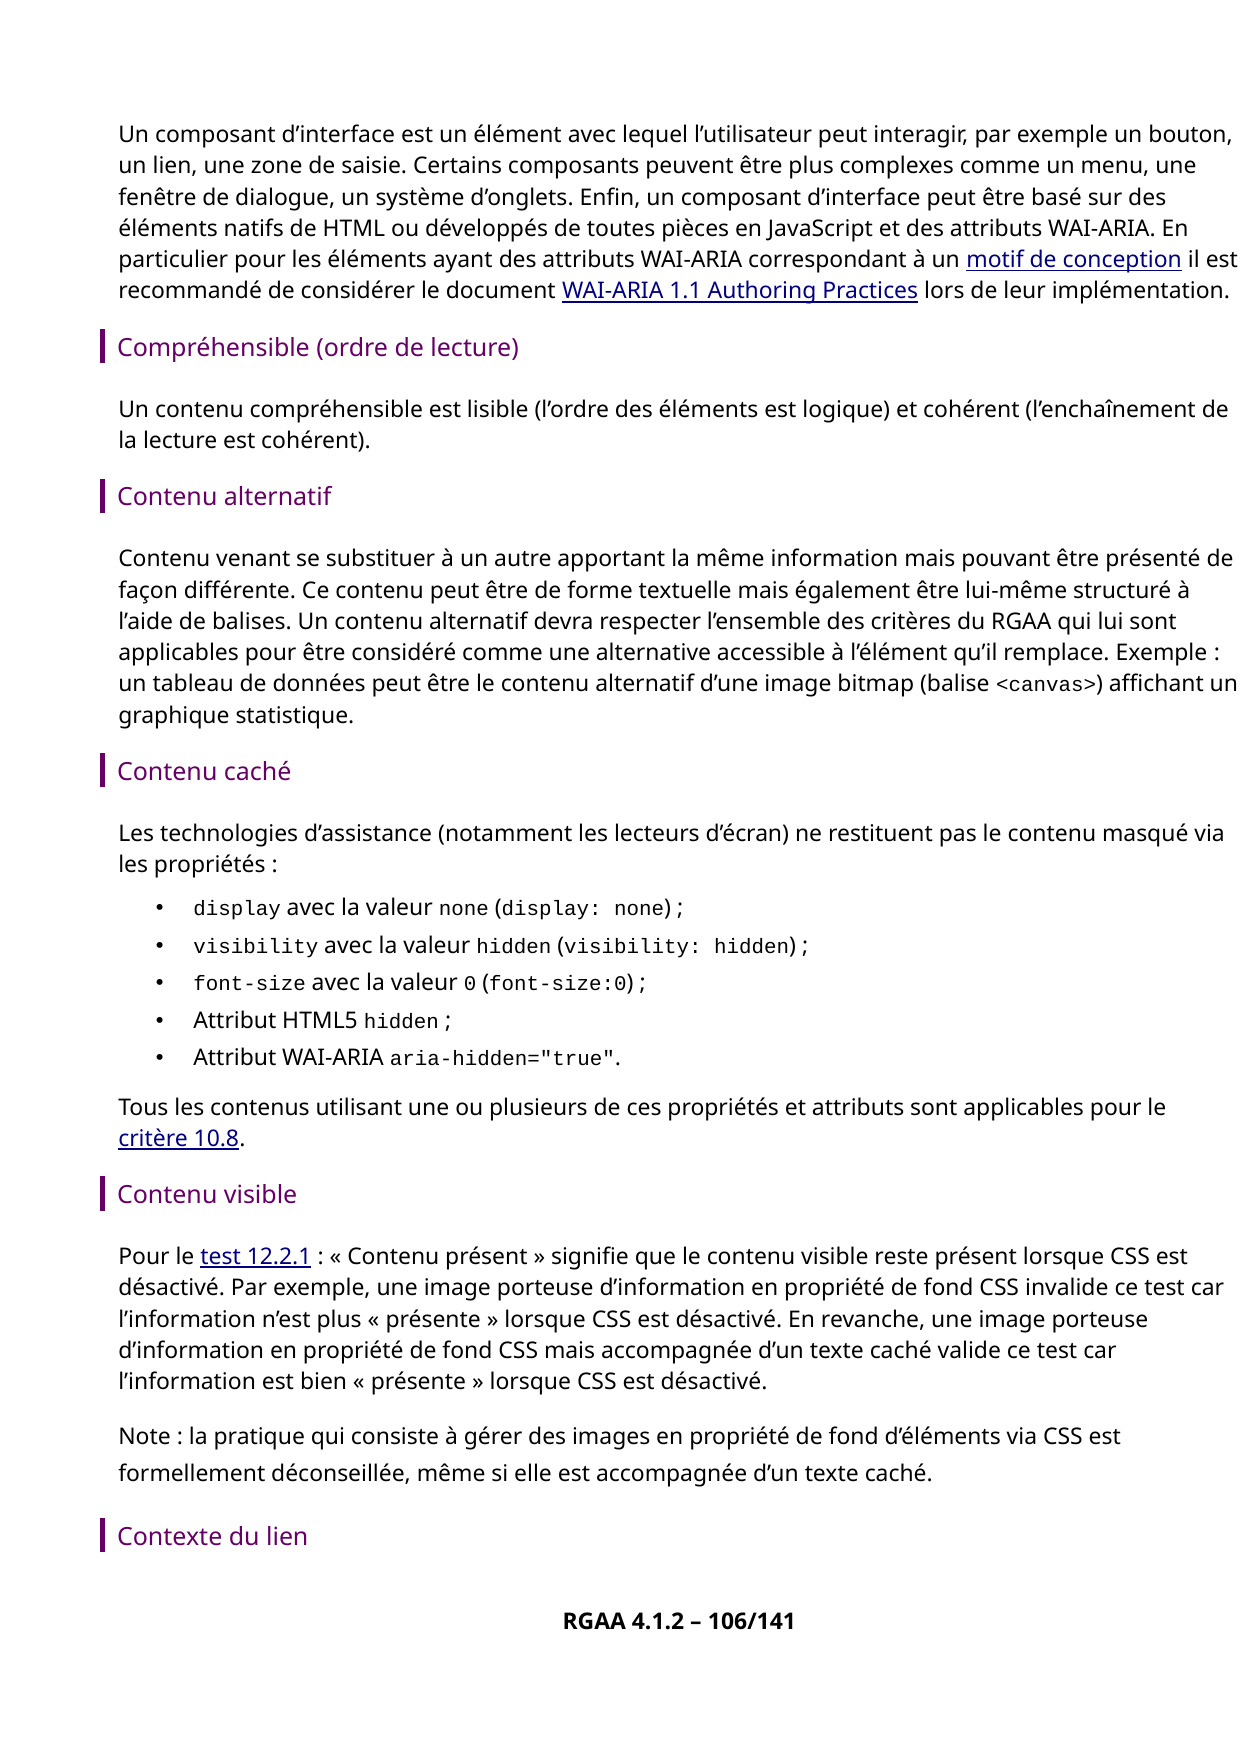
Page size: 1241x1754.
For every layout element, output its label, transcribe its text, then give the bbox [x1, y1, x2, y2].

text Pour le test 12.2.1 : « Contenu présent » signifie que le contenu visible reste présent lorsque CSS est désactivé. Par exemple, une image porteuse d’information en propriété de fond CSS invalide ce test car l’information n’est plus « présente » lorsque CSS est désactivé. En revanche, une image porteuse d’information en propriété de fond CSS mais accompagnée d’un texte caché valide ce test car l’information est bien « présente » lorsque CSS est désactivé. [118, 1240, 1240, 1396]
text Note : la pratique qui consiste à gérer des images en propriété de fond d’éléments via CSS est formellement déconseillée, même si elle est accompagnée d’un texte caché. [118, 1420, 1240, 1488]
list Attribut HTML5 hidden ; [156, 1004, 1240, 1035]
text Tous les contenus utilisant une ou plusieurs de ces propriétés et attributs sont applicables pour le critère 10.8. [118, 1090, 1240, 1153]
text Contenu venant se substituer à un autre apportant la même information mais pouvant être présenté de façon différente. Ce contenu peut être de forme textuelle mais également être lui-même structuré à l’aide de balises. Un contenu alternatif devra respecter l’ensemble des critères du RGAA qui lui sont applicables pour être considéré comme une alternative accessible à l’élément qu’il remplace. Exemple : un tableau de données peut être le contenu alternatif d’une image bitmap (balise <canvas>) affichant un graphique statistique. [118, 542, 1240, 730]
list display avec la valeur none (display: none) ; [156, 891, 1240, 922]
list visibility avec la valeur hidden (visibility: hidden) ; [156, 929, 1240, 960]
text Un contenu compréhensible est lisible (l’ordre des éléments est logique) et cohérent (l’enchaînement de la lecture est cohérent). [118, 393, 1240, 455]
list Attribut WAI-ARIA aria-hidden="true". [156, 1041, 1240, 1072]
subtitle Contenu visible [105, 1176, 1240, 1211]
text Les technologies d’assistance (notamment les lecteurs d’écran) ne restituent pas le contenu masqué via les propriétés : [118, 817, 1240, 879]
list font-size avec la valeur 0 (font-size:0) ; [156, 966, 1240, 997]
subtitle Contenu alternatif [105, 479, 1240, 513]
subtitle Contenu caché [105, 753, 1240, 787]
subtitle Contexte du lien [105, 1518, 1240, 1552]
subtitle Compréhensible (ordre de lecture) [105, 329, 1240, 363]
text Un composant d’interface est un élément avec lequel l’utilisateur peut interagir, par exemple un bouton, un lien, une zone de saisie. Certains composants peuvent être plus complexes comme un menu, une fenêtre de dialogue, un système d’onglets. Enfin, un composant d’interface peut être basé sur des éléments natifs de HTML ou développés de toutes pièces en JavaScript et des attributs WAI-ARIA. En particulier pour les éléments ayant des attributs WAI-ARIA correspondant à un motif de conception il est recommandé de considérer le document WAI-ARIA 1.1 Authoring Practices lors de leur implémentation. [118, 118, 1240, 306]
